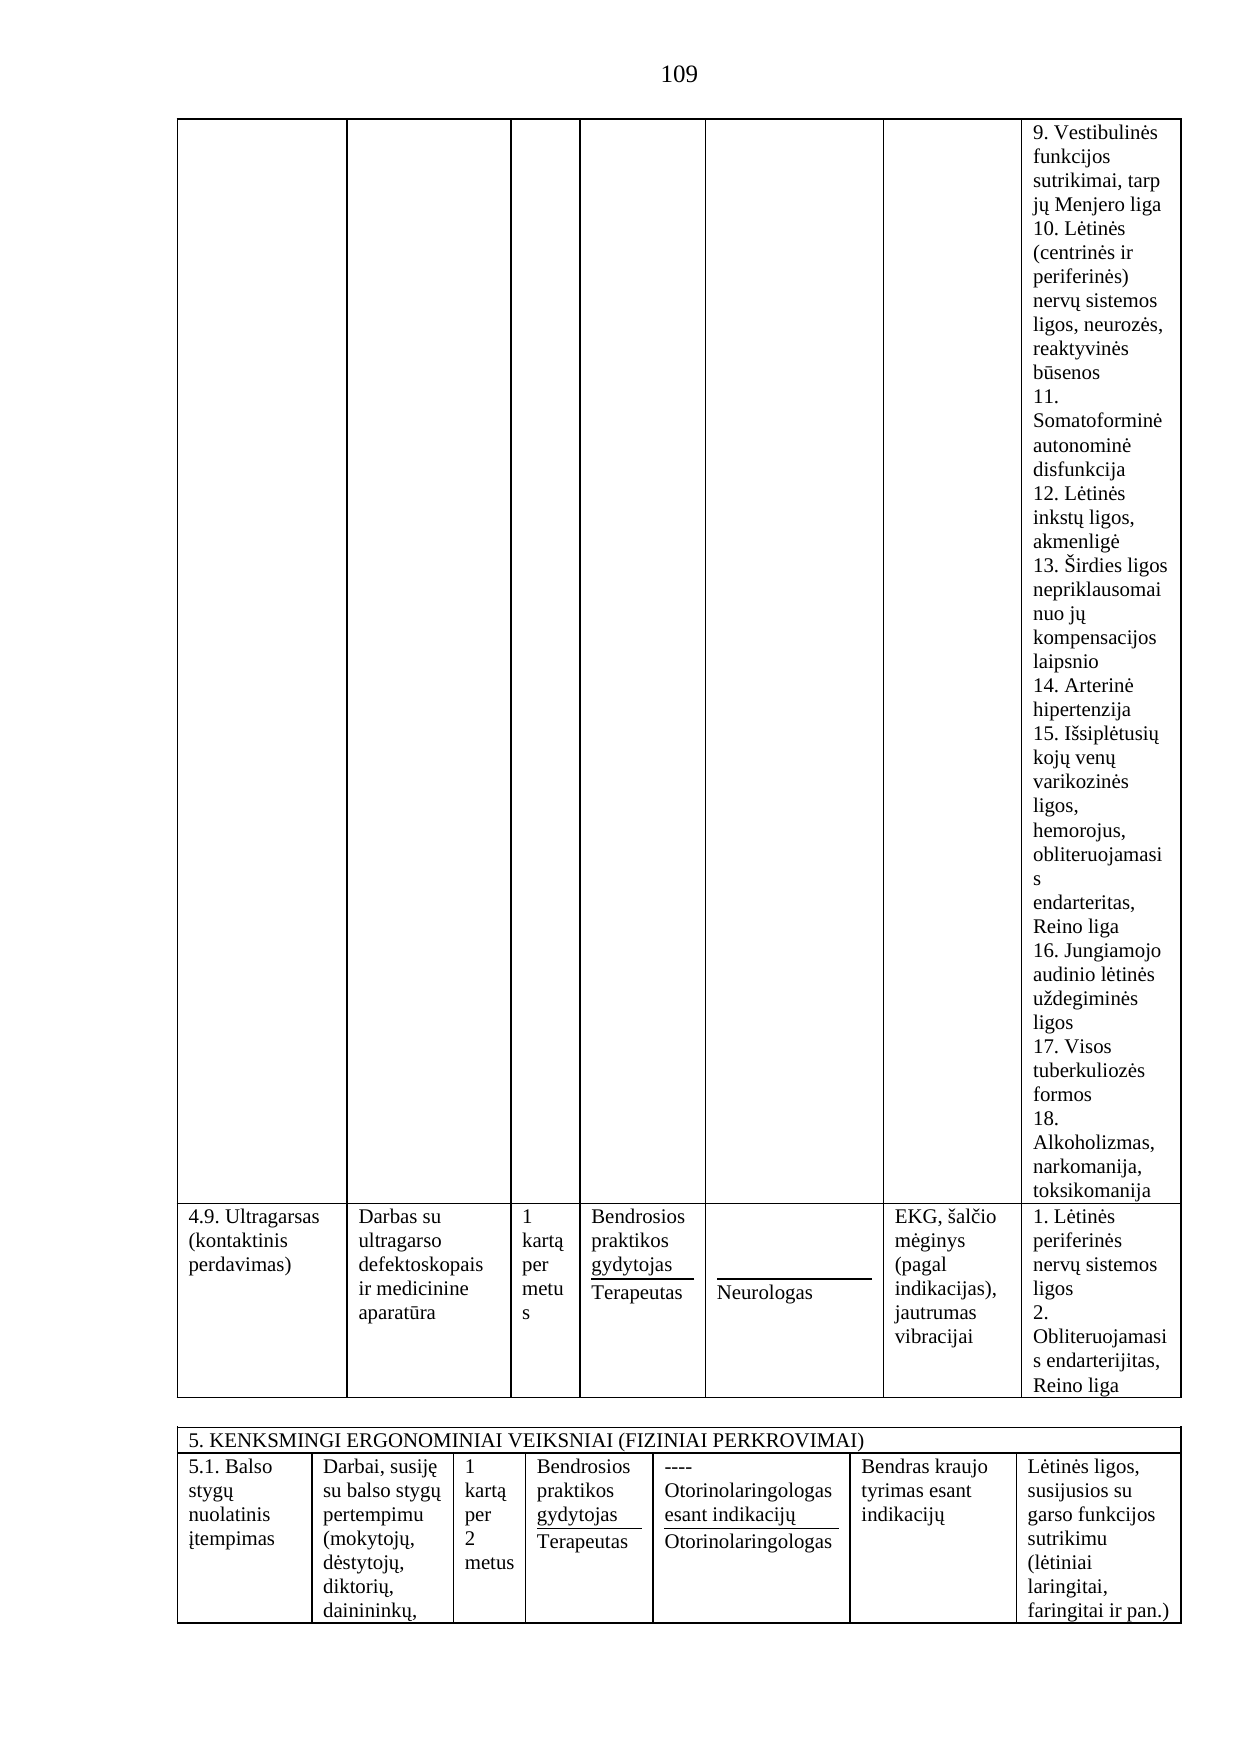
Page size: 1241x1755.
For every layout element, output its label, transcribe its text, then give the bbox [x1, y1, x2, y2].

table_cell ---- Otorinolaringologas esant indikacijų Otorinolaringologas [654, 1454, 849, 1622]
table_cell Bendras kraujo tyrimas esant indikacijų [851, 1454, 1016, 1622]
table_cell [581, 120, 705, 1202]
table_cell 1 kartą per metus [512, 1204, 579, 1397]
table_cell 5.1. Balso stygų nuolatinis įtempimas [178, 1454, 311, 1622]
table_cell [178, 120, 346, 1202]
table_cell 1 kartą per 2 metus [454, 1454, 525, 1622]
table_cell Darbas su ultragarso defektoskopais ir medicinine aparatūra [348, 1204, 510, 1397]
table_cell 9. Vestibulinės funkcijos sutrikimai, tarp jų Menjero liga 10. Lėtinės (centrinės ir periferinės) nervų sistemos ligos, neurozės, reaktyvinės būsenos 11. Somatoforminė autonominė disfunkcija 12. Lėtinės inkstų ligos, akmenligė 13. Širdies ligos nepriklausomai nuo jų kompensacijos laipsnio 14. Arterinė hipertenzija 15. Išsiplėtusių kojų venų varikozinės ligos, hemorojus, obliteruojamasis endarteritas, Reino liga 16. Jungiamojo audinio lėtinės uždegiminės ligos 17. Visos tuberkuliozės formos 18. Alkoholizmas, narkomanija, toksikomanija [1022, 120, 1180, 1202]
table_cell Bendrosios praktikos gydytojas Terapeutas [581, 1204, 705, 1397]
table_cell Neurologas [706, 1204, 883, 1397]
table_cell [884, 120, 1021, 1202]
table_cell [706, 120, 883, 1202]
table_header 5. KENKSMINGI ERGONOMINIAI VEIKSNIAI (FIZINIAI PERKROVIMAI) [178, 1428, 1180, 1452]
table_cell EKG, šalčio mėginys (pagal indikacijas), jautrumas vibracijai [884, 1204, 1021, 1397]
table_cell 1. Lėtinės periferinės nervų sistemos ligos 2. Obliteruojamasis endarterijitas, Reino liga [1022, 1204, 1180, 1397]
table_cell Darbai, susiję su balso stygų pertempimu (mokytojų, dėstytojų, diktorių, dainininkų, [313, 1454, 453, 1622]
table_cell Bendrosios praktikos gydytojas Terapeutas [526, 1454, 652, 1622]
table_cell [348, 120, 510, 1202]
table_cell 4.9. Ultragarsas (kontaktinis perdavimas) [178, 1204, 346, 1397]
table_cell [512, 120, 579, 1202]
table_cell Lėtinės ligos, susijusios su garso funkcijos sutrikimu (lėtiniai laringitai, faringitai ir pan.) [1017, 1454, 1180, 1622]
